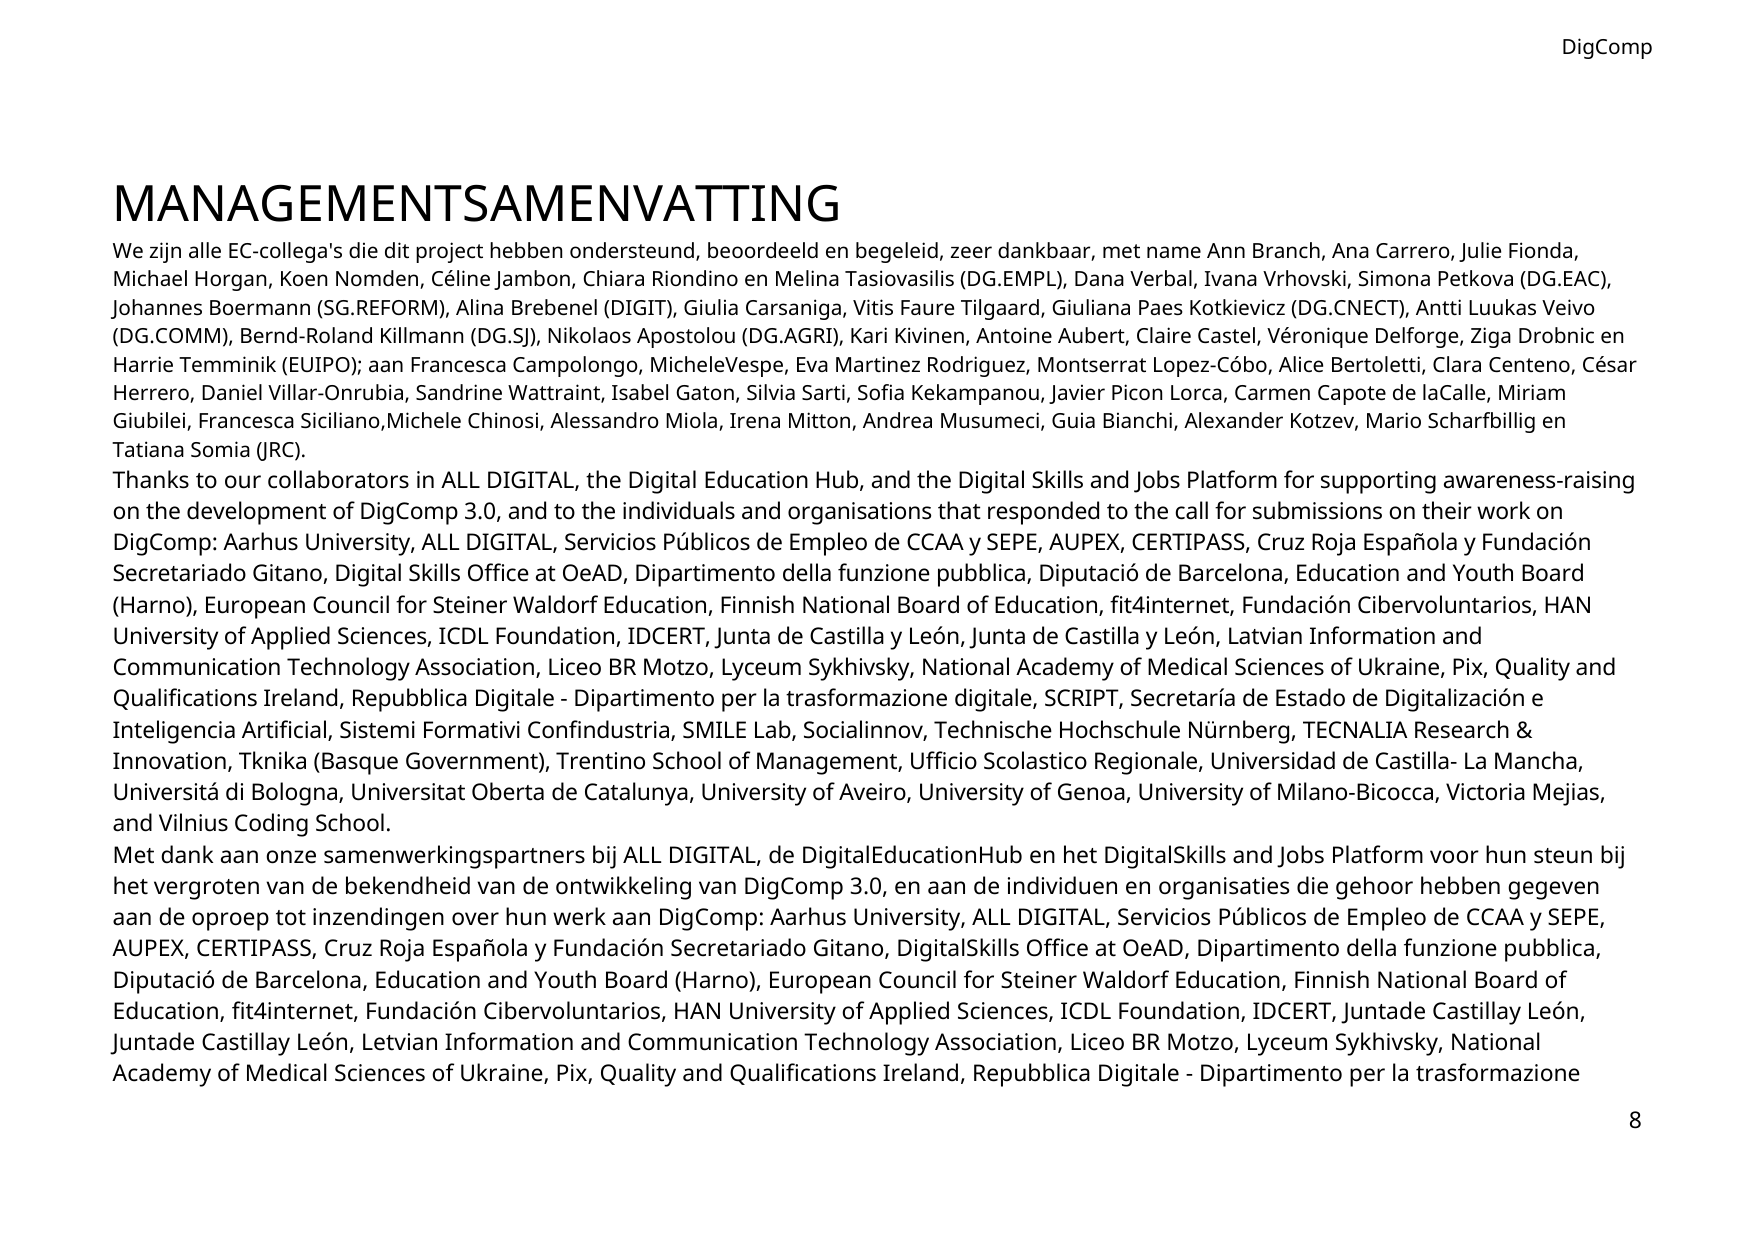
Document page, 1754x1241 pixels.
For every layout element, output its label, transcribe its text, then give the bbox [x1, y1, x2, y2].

subtitle MANAGEMENTSAMENVATTING [112, 168, 1641, 236]
text We zijn alle EC-collega's die dit project hebben ondersteund, beoordeeld en begeleid, zeer dankbaar, met name Ann Branch, Ana Carrero, Julie Fionda, Michael Horgan, Koen Nomden, Céline Jambon, Chiara Riondino en Melina Tasiovasilis (DG.EMPL), Dana Verbal, Ivana Vrhovski, Simona Petkova (DG.EAC), Johannes Boermann (SG.REFORM), Alina Brebenel (DIGIT), Giulia Carsaniga, Vitis Faure Tilgaard, Giuliana Paes Kotkievicz (DG.CNECT), Antti Luukas Veivo (DG.COMM), Bernd-Roland Killmann (DG.SJ), Nikolaos Apostolou (DG.AGRI), Kari Kivinen, Antoine Aubert, Claire Castel, Véronique Delforge, Ziga Drobnic en Harrie Temminik (EUIPO); aan Francesca Campolongo, MicheleVespe, Eva Martinez Rodriguez, Montserrat Lopez-Cóbo, Alice Bertoletti, Clara Centeno, César Herrero, Daniel Villar-Onrubia, Sandrine Wattraint, Isabel Gaton, Silvia Sarti, Sofia Kekampanou, Javier Picon Lorca, Carmen Capote de laCalle, Miriam Giubilei, Francesca Siciliano,Michele Chinosi, Alessandro Miola, Irena Mitton, Andrea Musumeci, Guia Bianchi, Alexander Kotzev, Mario Scharfbillig en Tatiana Somia (JRC). [112, 236, 1641, 463]
text Thanks to our collaborators in ALL DIGITAL, the Digital Education Hub, and the Digital Skills and Jobs Platform for supporting awareness-raising on the development of DigComp 3.0, and to the individuals and organisations that responded to the call for submissions on their work on DigComp: Aarhus University, ALL DIGITAL, Servicios Públicos de Empleo de CCAA y SEPE, AUPEX, CERTIPASS, Cruz Roja Española y Fundación Secretariado Gitano, Digital Skills Office at OeAD, Dipartimento della funzione pubblica, Diputació de Barcelona, Education and Youth Board (Harno), European Council for Steiner Waldorf Education, Finnish National Board of Education, fit4internet, Fundación Cibervoluntarios, HAN University of Applied Sciences, ICDL Foundation, IDCERT, Junta de Castilla y León, Junta de Castilla y León, Latvian Information and Communication Technology Association, Liceo BR Motzo, Lyceum Sykhivsky, National Academy of Medical Sciences of Ukraine, Pix, Quality and Qualifications Ireland, Repubblica Digitale - Dipartimento per la trasformazione digitale, SCRIPT, Secretaría de Estado de Digitalización e Inteligencia Artificial, Sistemi Formativi Confindustria, SMILE Lab, Socialinnov, Technische Hochschule Nürnberg, TECNALIA Research & Innovation, Tknika (Basque Government), Trentino School of Management, Ufficio Scolastico Regionale, Universidad de Castilla- La Mancha, Universitá di Bologna, Universitat Oberta de Catalunya, University of Aveiro, University of Genoa, University of Milano-Bicocca, Victoria Mejias, and Vilnius Coding School. [112, 463, 1641, 838]
text Met dank aan onze samenwerkingspartners bij ALL DIGITAL, de DigitalEducationHub en het DigitalSkills and Jobs Platform voor hun steun bij het vergroten van de bekendheid van de ontwikkeling van DigComp 3.0, en aan de individuen en organisaties die gehoor hebben gegeven aan de oproep tot inzendingen over hun werk aan DigComp: Aarhus University, ALL DIGITAL, Servicios Públicos de Empleo de CCAA y SEPE, AUPEX, CERTIPASS, Cruz Roja Española y Fundación Secretariado Gitano, DigitalSkills Office at OeAD, Dipartimento della funzione pubblica, Diputació de Barcelona, Education and Youth Board (Harno), European Council for Steiner Waldorf Education, Finnish National Board of Education, fit4internet, Fundación Cibervoluntarios, HAN University of Applied Sciences, ICDL Foundation, IDCERT, Juntade Castillay León, Juntade Castillay León, Letvian Information and Communication Technology Association, Liceo BR Motzo, Lyceum Sykhivsky, National Academy of Medical Sciences of Ukraine, Pix, Quality and Qualifications Ireland, Repubblica Digitale - Dipartimento per la trasformazione [112, 838, 1641, 1088]
